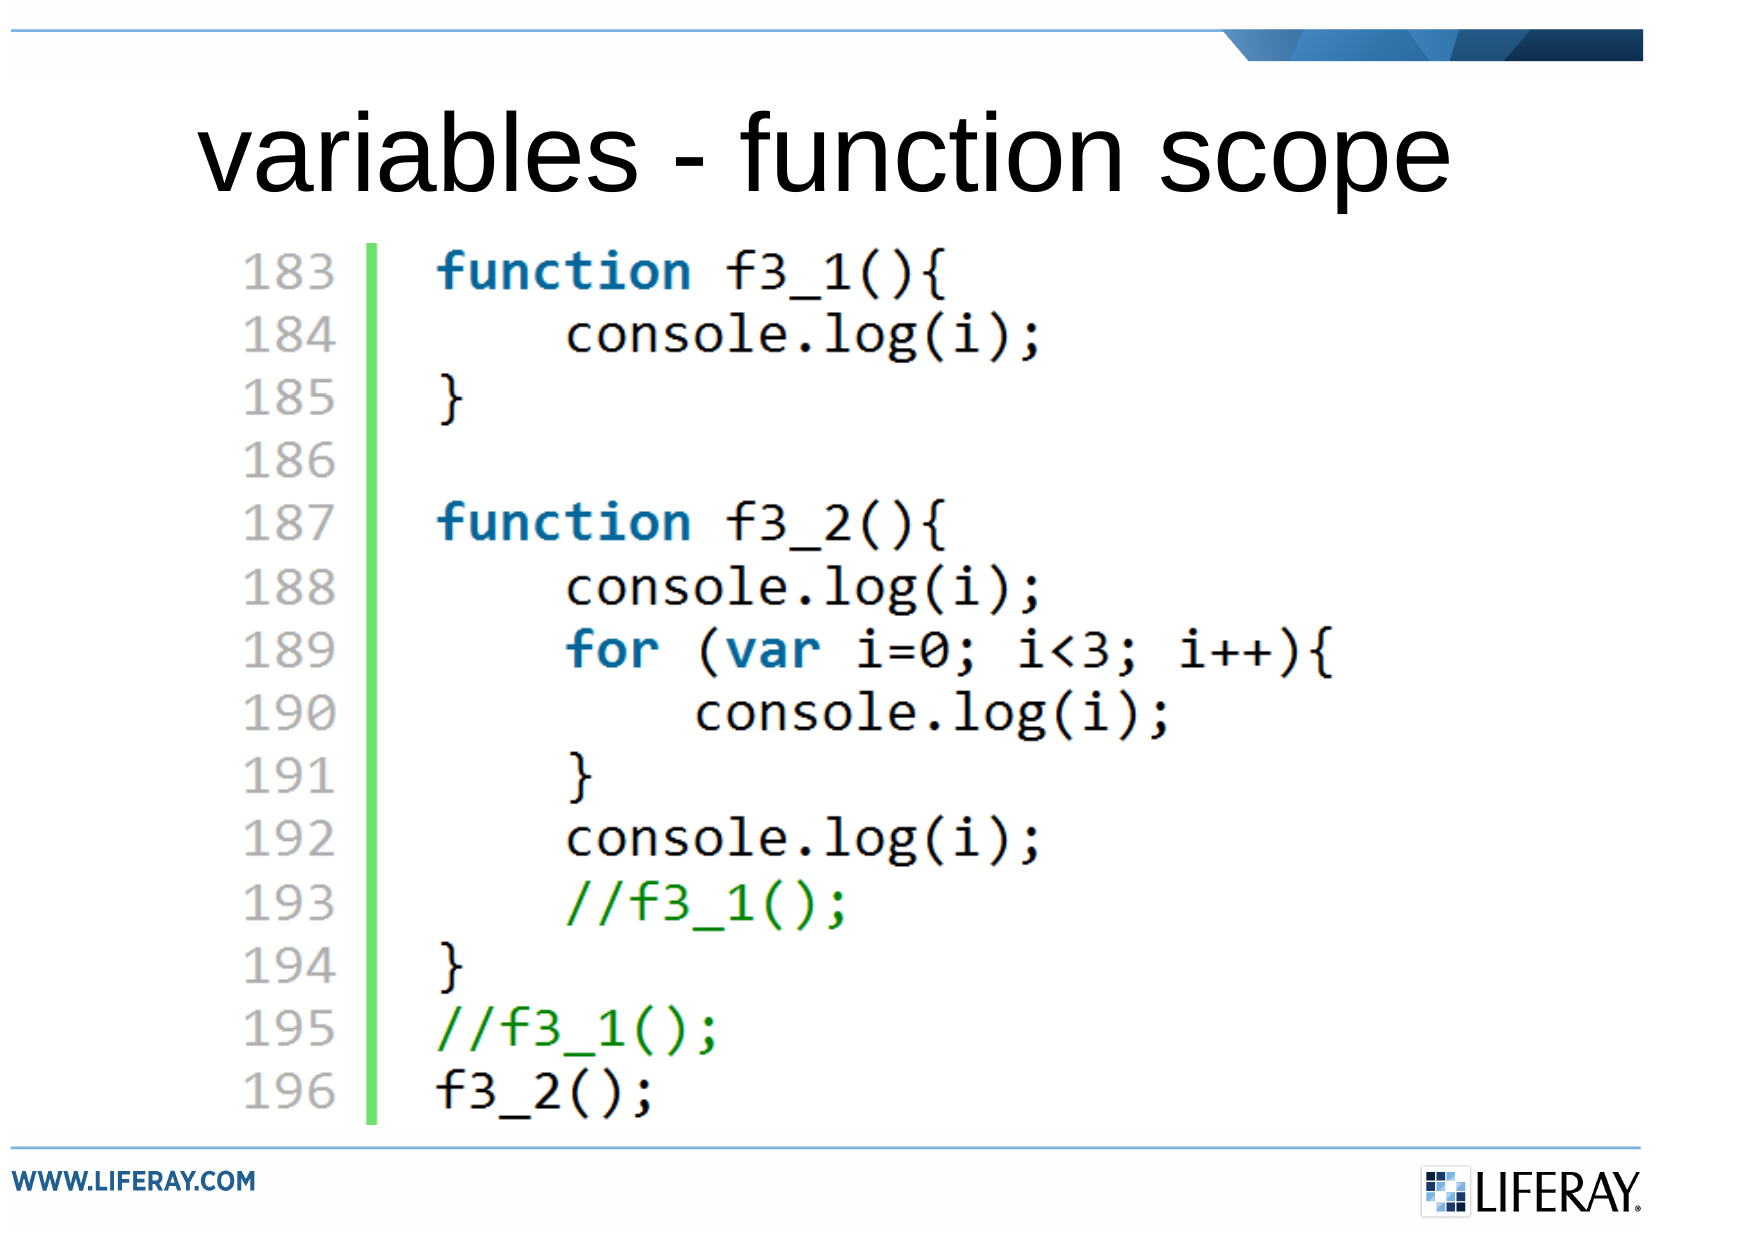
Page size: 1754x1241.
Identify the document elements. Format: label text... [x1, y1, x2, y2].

picture [11, 0, 1644, 84]
title variables - function scope [82, 49, 1571, 257]
picture [9, 243, 1642, 1234]
